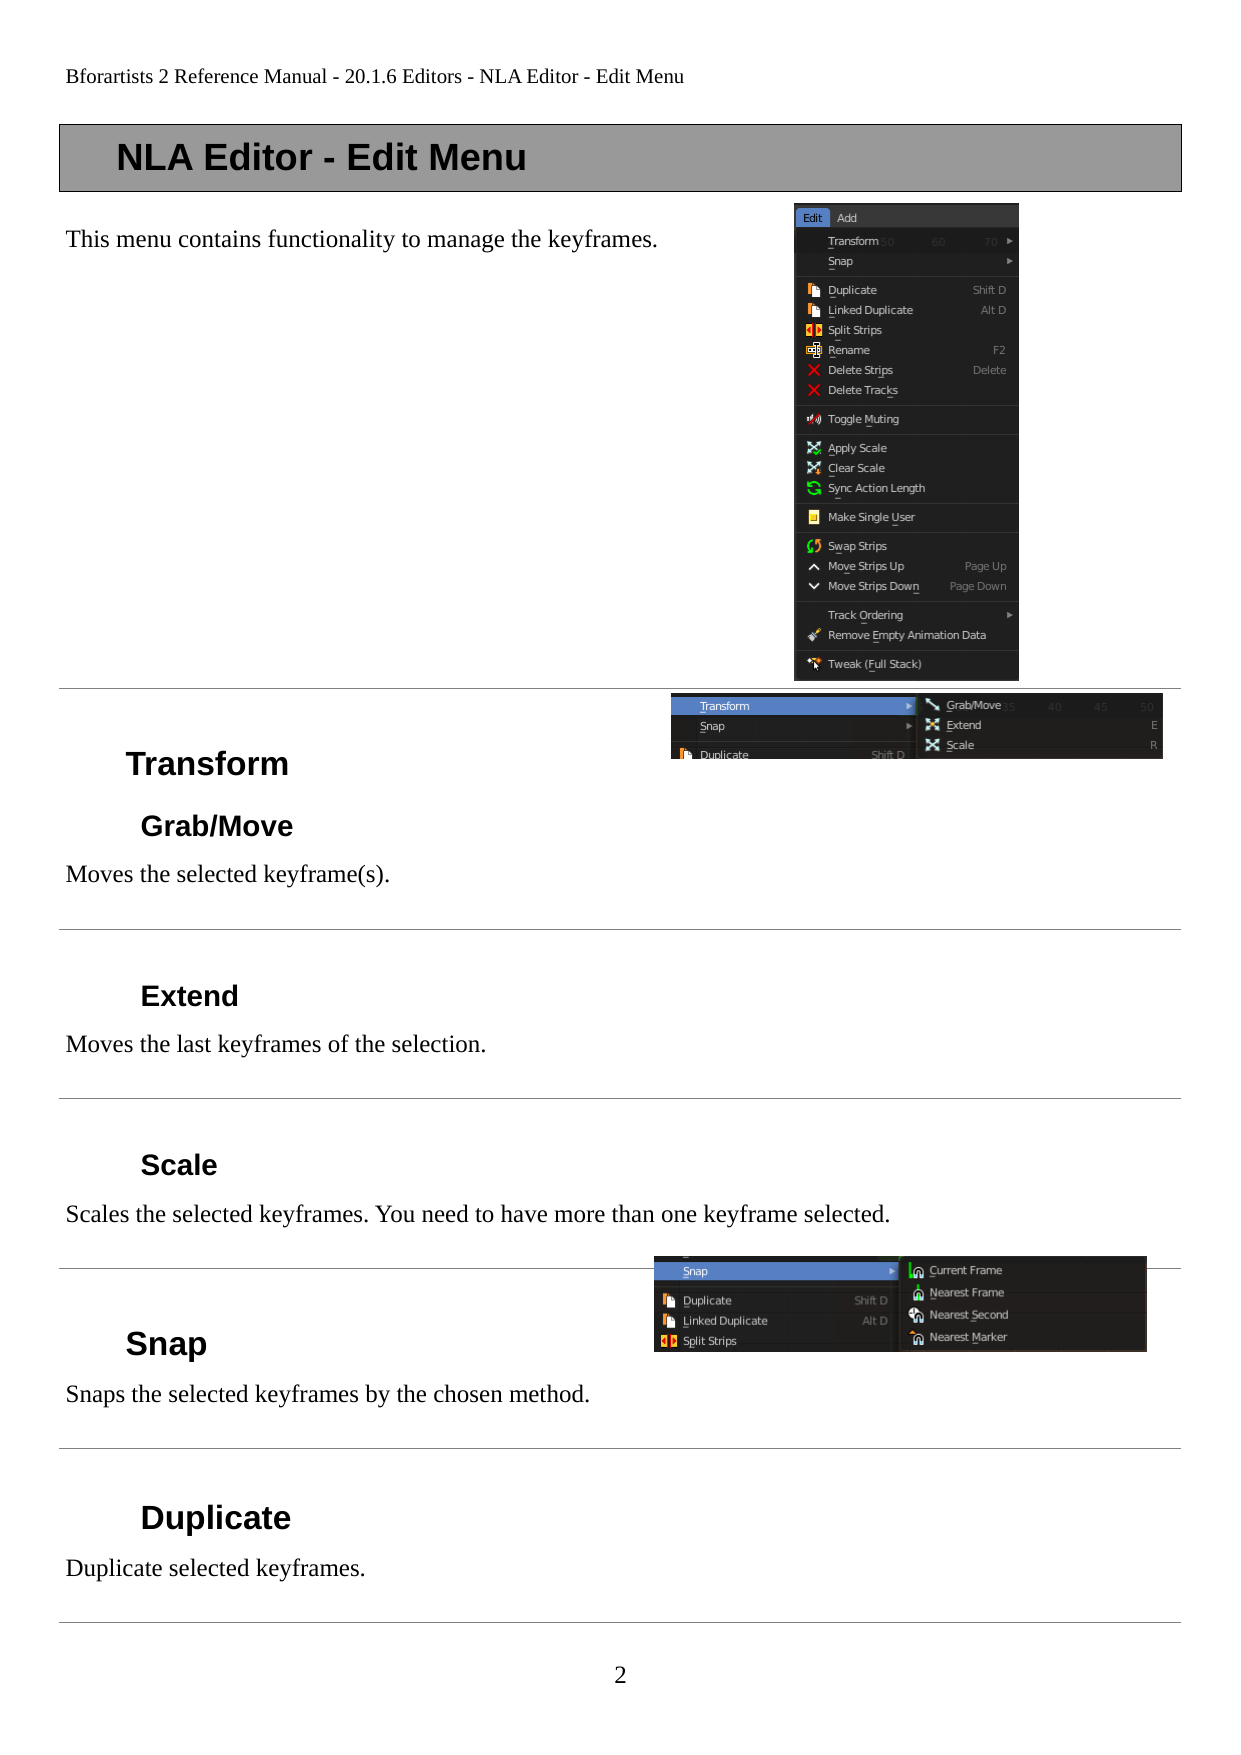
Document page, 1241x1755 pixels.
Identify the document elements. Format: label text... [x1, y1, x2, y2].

text Moves the last keyframes of the selection. [59, 1024, 1181, 1064]
text Snaps the selected keyframes by the chosen method. [59, 1374, 1181, 1414]
text Moves the selected keyframe(s). [59, 854, 1181, 894]
subtitle Scale [134, 1142, 1181, 1188]
picture [671, 693, 1163, 759]
text Duplicate selected keyframes. [59, 1548, 1181, 1588]
text Scales the selected keyframes. You need to have more than one keyframe selected. [59, 1193, 1181, 1234]
subtitle Snap [119, 1318, 1181, 1368]
text [1019, 225, 1181, 252]
picture [654, 1256, 1147, 1352]
picture [794, 203, 1019, 681]
subtitle Extend [134, 973, 1181, 1018]
subtitle Duplicate [134, 1492, 1181, 1542]
subtitle Transform [119, 739, 1181, 789]
text This menu contains functionality to manage the keyframes. [59, 225, 794, 252]
subtitle Grab/Move [134, 803, 1181, 849]
table_header NLA Editor - Edit Menu [60, 125, 1181, 191]
